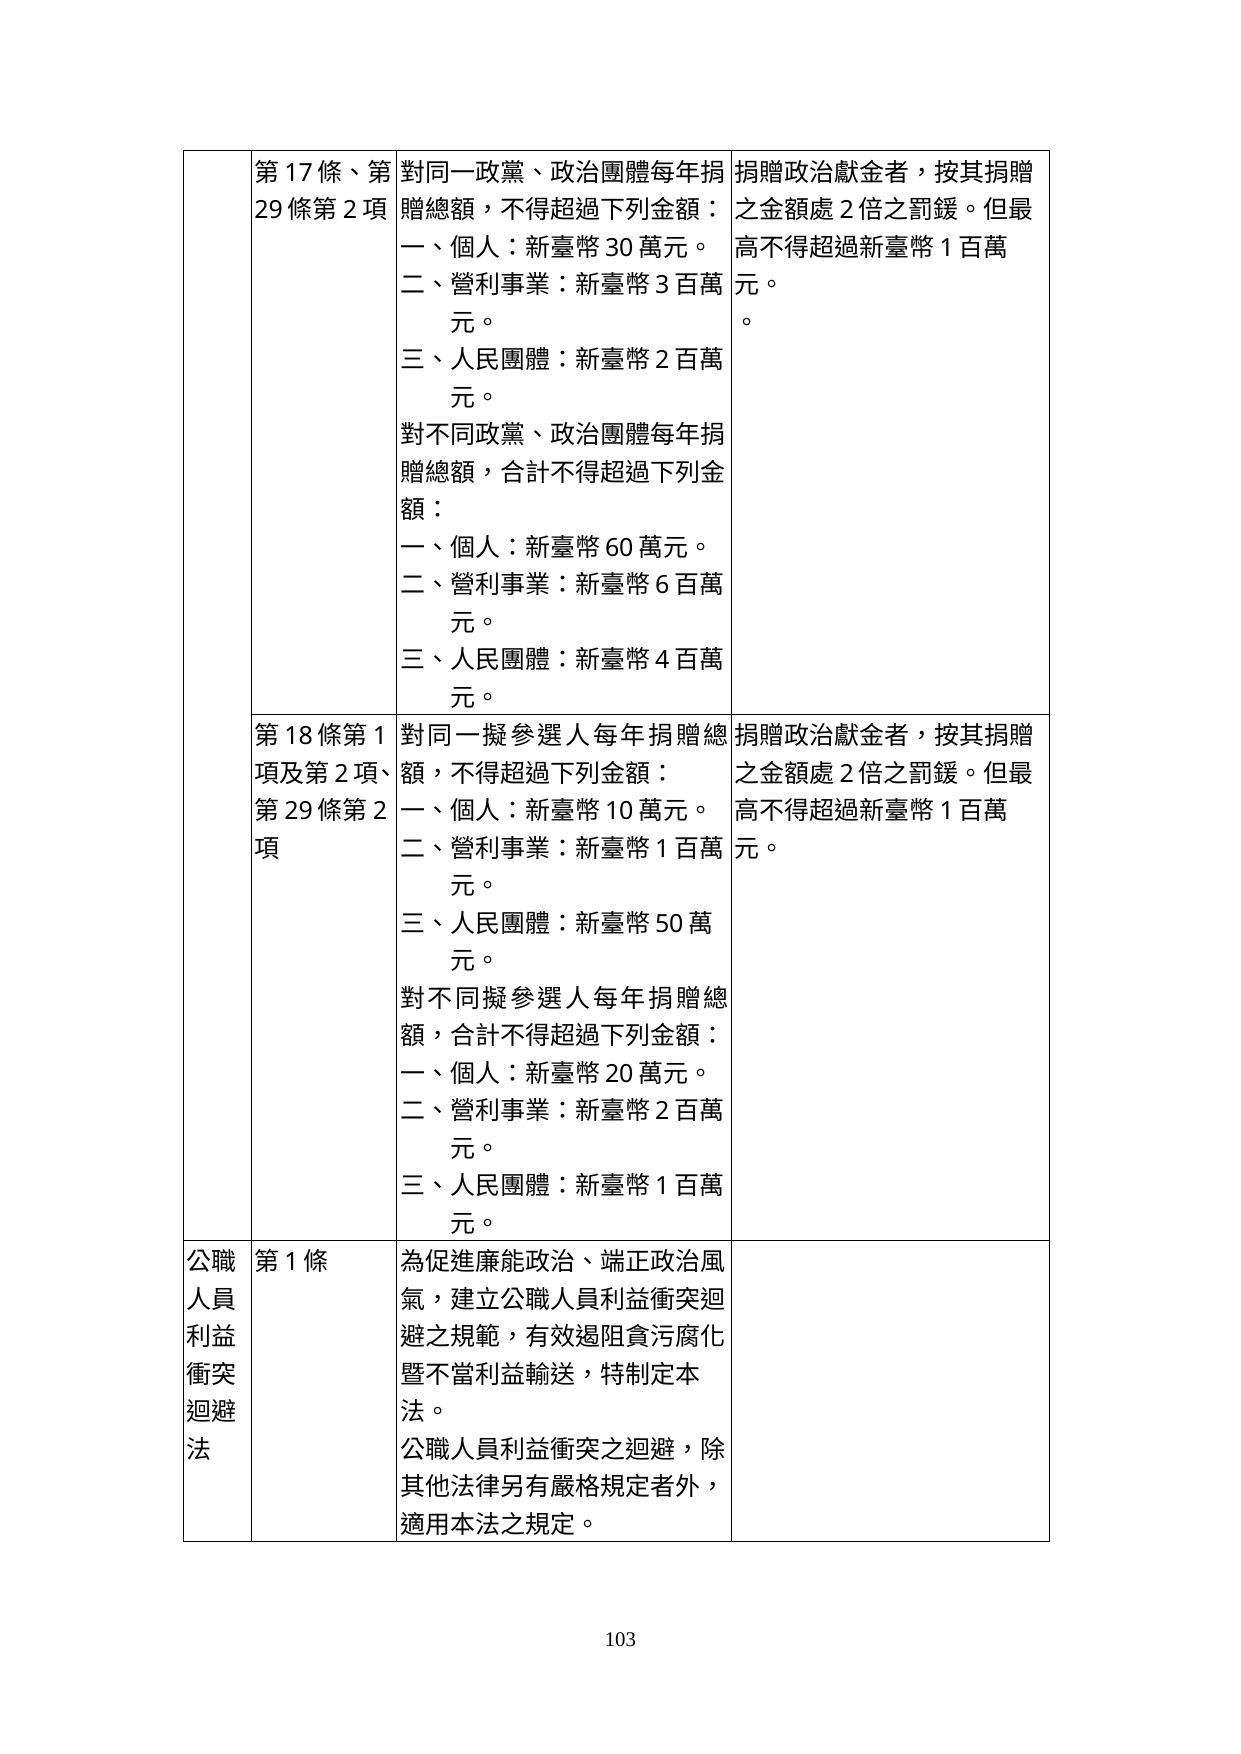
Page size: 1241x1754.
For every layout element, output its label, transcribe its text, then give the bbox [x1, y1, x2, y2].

table_cell [732, 1241, 1049, 1541]
table_cell 第17條、第29條第2項 [252, 151, 396, 713]
table_cell 公職人員利益衝突迴避法 [184, 1241, 251, 1541]
table_cell 捐贈政治獻金者，按其捐贈之金額處2倍之罰鍰。但最高不得超過新臺幣1百萬元。 。 [732, 151, 1049, 713]
table_cell [184, 151, 251, 1239]
table_cell 對同一擬參選人每年捐贈總額，不得超過下列金額： 一、個人：新臺幣10萬元。 二、營利事業：新臺幣1百萬元。 三、人民團體：新臺幣50萬元。 對不同擬參選人每年捐贈總額，合計不得超過下列金額： 一、個人：新臺幣20萬元。 二、營利事業：新臺幣2百萬元。 三、人民團體：新臺幣1百萬元。 [397, 715, 731, 1239]
table_cell 對同一政黨、政治團體每年捐贈總額，不得超過下列金額： 一、個人：新臺幣30萬元。 二、營利事業：新臺幣3百萬元。 三、人民團體：新臺幣2百萬元。 對不同政黨、政治團體每年捐贈總額，合計不得超過下列金額： 一、個人：新臺幣60萬元。 二、營利事業：新臺幣6百萬元。 三、人民團體：新臺幣4百萬元。 [397, 151, 731, 713]
table_cell 捐贈政治獻金者，按其捐贈之金額處2倍之罰鍰。但最高不得超過新臺幣1百萬元。 [732, 715, 1049, 1239]
table_cell 為促進廉能政治、端正政治風氣，建立公職人員利益衝突迴避之規範，有效遏阻貪污腐化暨不當利益輸送，特制定本法。 公職人員利益衝突之迴避，除其他法律另有嚴格規定者外，適用本法之規定。 [397, 1241, 731, 1541]
table_cell 第1條 [252, 1241, 396, 1541]
table_cell 第18條第1項及第2項、第29條第2項 [252, 715, 396, 1239]
